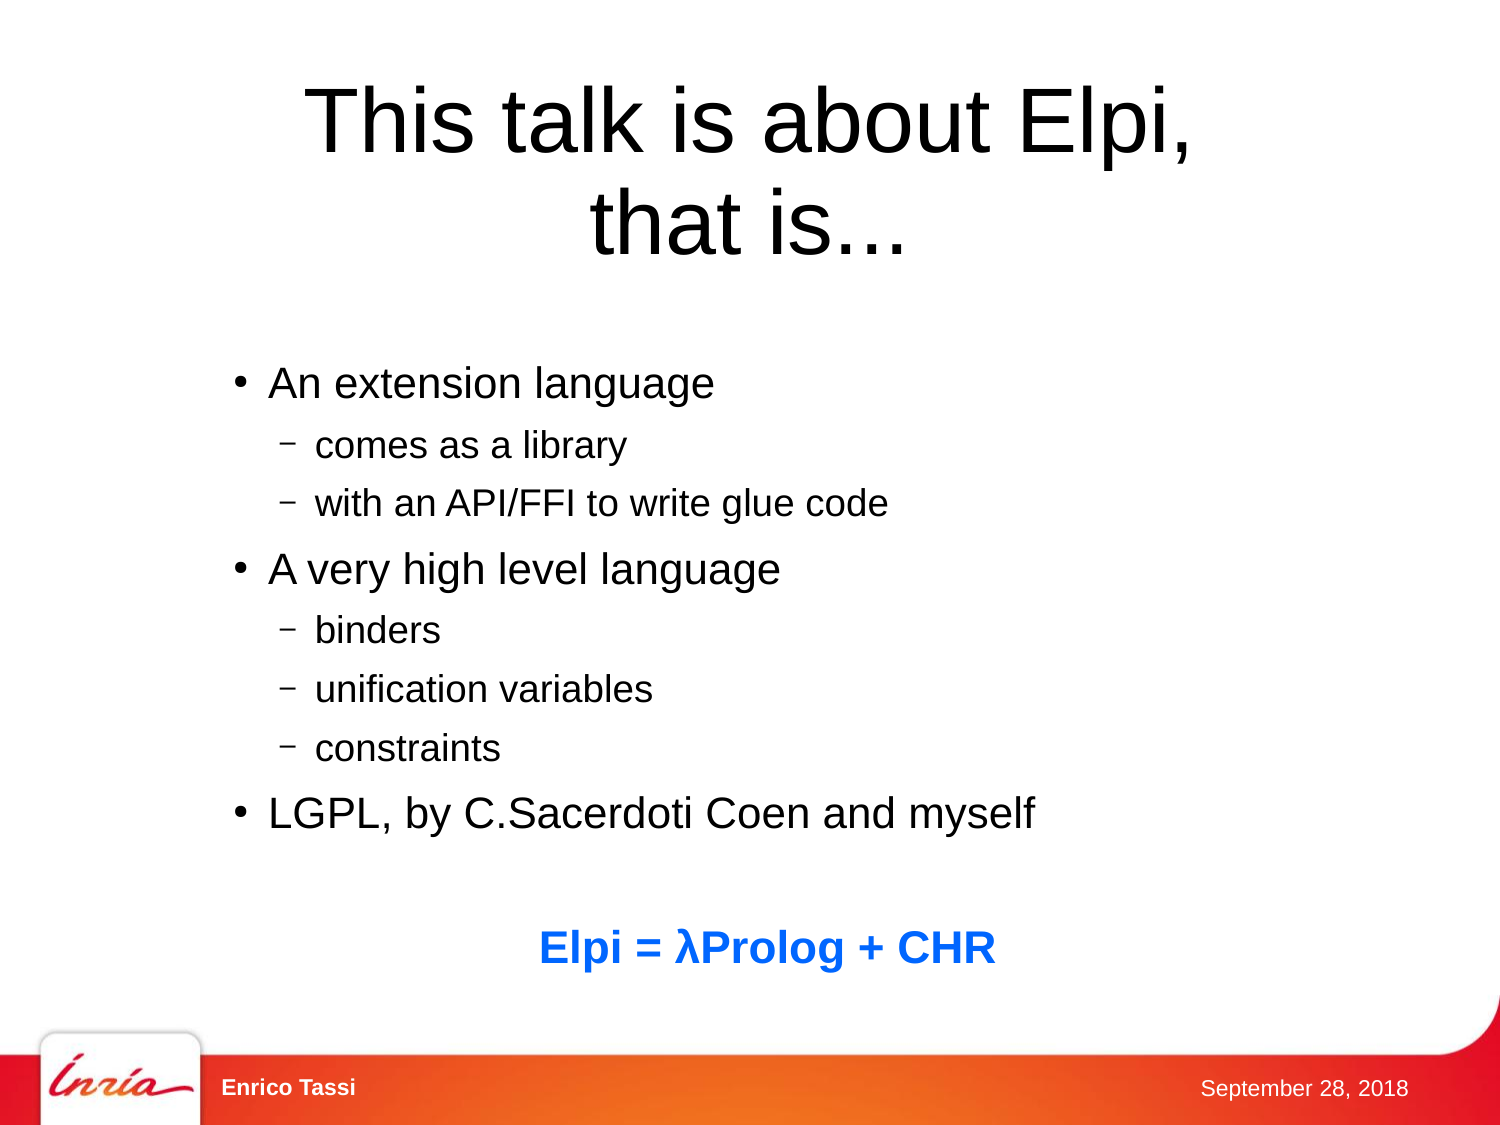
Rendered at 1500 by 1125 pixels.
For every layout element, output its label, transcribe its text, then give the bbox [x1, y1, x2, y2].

text_box Elpi = λProlog + CHR [465, 915, 1036, 982]
title This talk is about Elpi, that is... [131, 69, 1369, 275]
list An extension language comes as a library with an API/FFI to write glue code A very high level language binders unification variables constraints LGPL, by C.Sacerdoti Coen and myself [221, 358, 1459, 841]
picture [0, 947, 1500, 1125]
